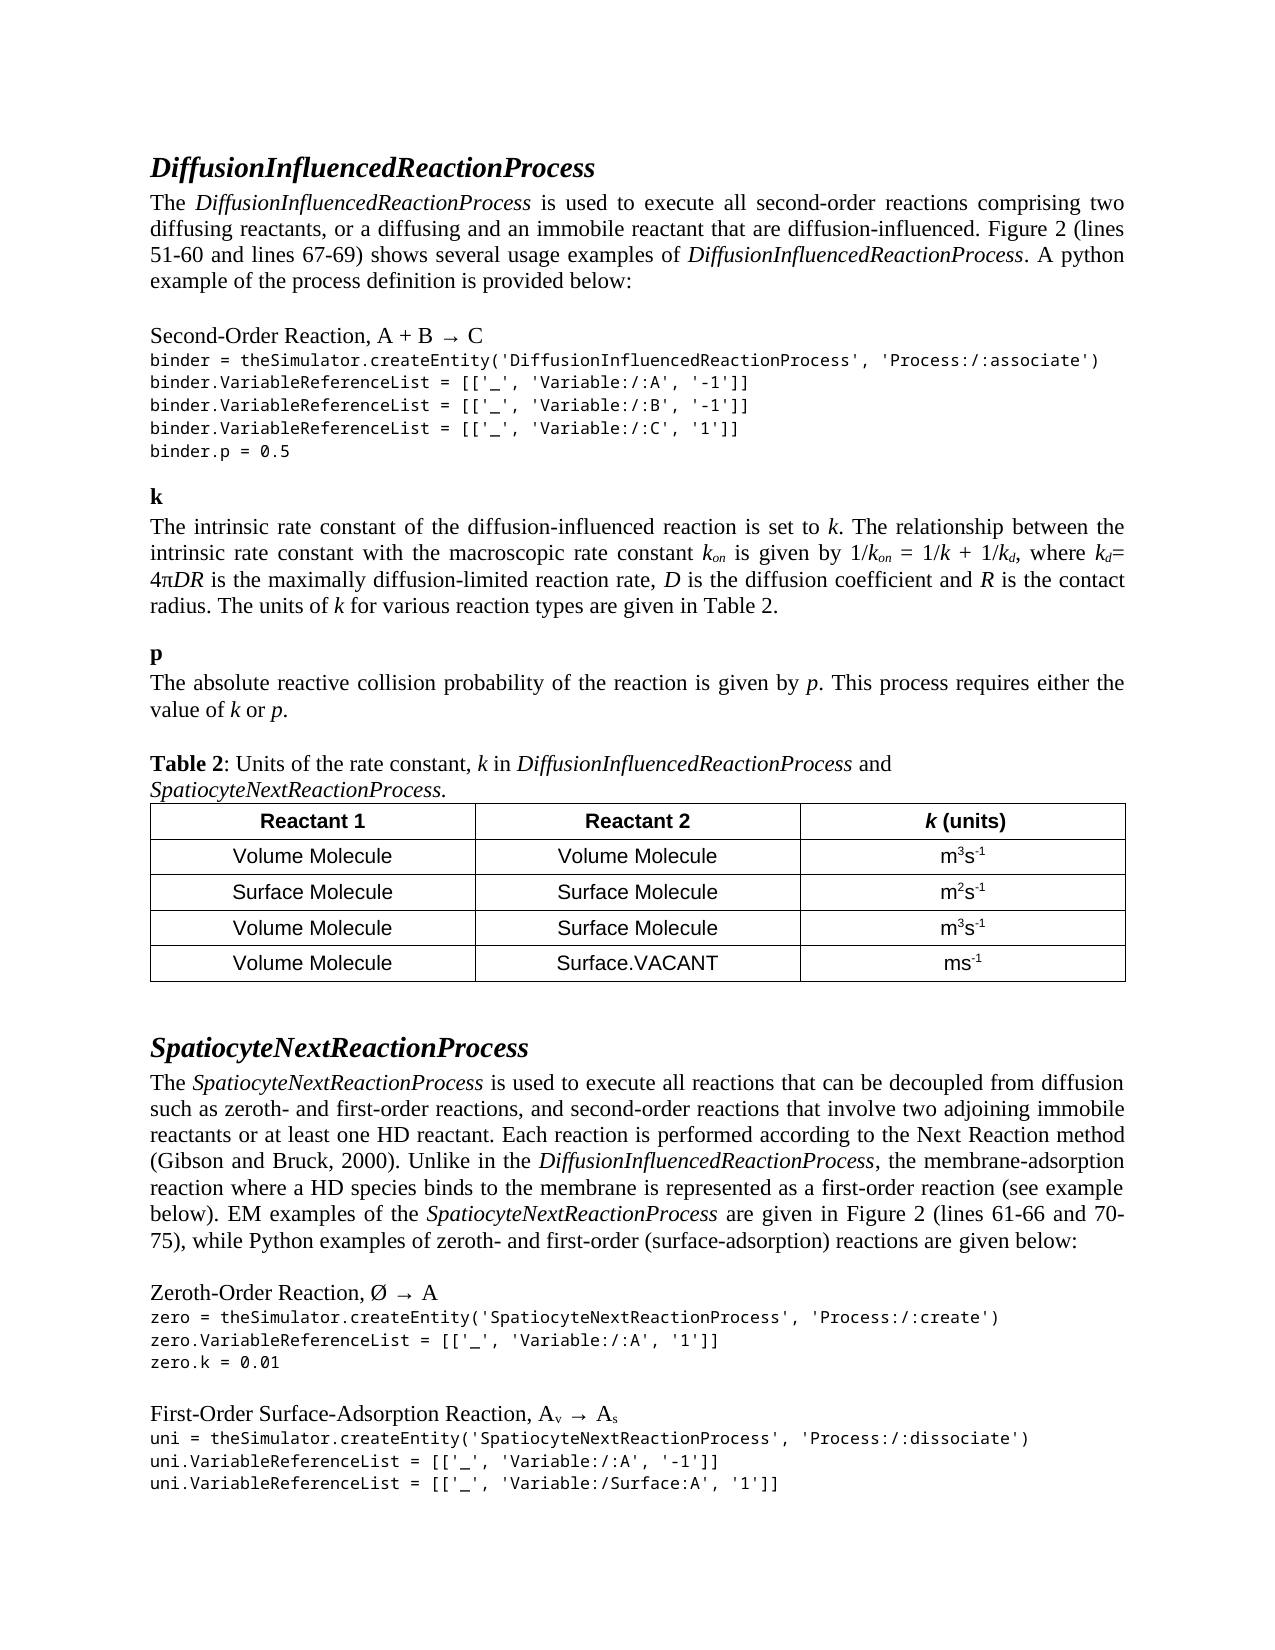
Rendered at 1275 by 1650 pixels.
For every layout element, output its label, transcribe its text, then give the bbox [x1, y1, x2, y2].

table_cell Surface Molecule [476, 875, 800, 910]
subtitle SpatiocyteNextReactionProcess [150, 1030, 1125, 1063]
text The intrinsic rate constant of the diffusion-influenced reaction is set to k. The relationship between the intrinsic rate constant with the macroscopic rate constant kon is given by 1/kon = 1/k + 1/kd, where kd= 4πDR is the maximally diffusion-limited reaction rate, D is the diffusion coefficient and R is the contact radius. The units of k for various reaction types are given in Table 2. [150, 513, 1125, 618]
table_cell Volume Molecule [151, 946, 475, 981]
text Second-Order Reaction, A + B → C [150, 322, 1125, 348]
table_cell Surface.VACANT [476, 946, 800, 981]
text zero.VariableReferenceList = [['_', 'Variable:/:A', '1']] [150, 1328, 1125, 1351]
table_cell Volume Molecule [151, 911, 475, 945]
text Table 2: Units of the rate constant, k in DiffusionInfluencedReactionProcess and SpatiocyteNextReactionProcess. [150, 750, 1125, 803]
table_cell Volume Molecule [476, 840, 800, 874]
text uni = theSimulator.createEntity('SpatiocyteNextReactionProcess', 'Process:/:dissociate') [150, 1427, 1125, 1449]
text zero.k = 0.01 [150, 1351, 1125, 1374]
table_cell m3s-1 [801, 911, 1125, 945]
table_header Reactant 1 [151, 804, 475, 838]
text The DiffusionInfluencedReactionProcess is used to execute all second-order reactions comprising two diffusing reactants, or a diffusing and an immobile reactant that are diffusion-influenced. Figure 2 (lines 51-60 and lines 67-69) shows several usage examples of DiffusionInfluencedReactionProcess. A python example of the process definition is provided below: [150, 188, 1125, 294]
text binder.VariableReferenceList = [['_', 'Variable:/:B', '-1']] [150, 394, 1125, 416]
text The absolute reactive collision probability of the reaction is given by p. This process requires either the value of k or p. [150, 669, 1125, 722]
text binder.VariableReferenceList = [['_', 'Variable:/:C', '1']] [150, 416, 1125, 439]
text binder.VariableReferenceList = [['_', 'Variable:/:A', '-1']] [150, 371, 1125, 394]
table_header k (units) [801, 804, 1125, 838]
table_cell Surface Molecule [151, 875, 475, 910]
text uni.VariableReferenceList = [['_', 'Variable:/Surface:A', '1']] [150, 1472, 1125, 1495]
text zero = theSimulator.createEntity('SpatiocyteNextReactionProcess', 'Process:/:create') [150, 1306, 1125, 1328]
table_cell m2s-1 [801, 875, 1125, 910]
text uni.VariableReferenceList = [['_', 'Variable:/:A', '-1']] [150, 1449, 1125, 1472]
text binder = theSimulator.createEntity('DiffusionInfluencedReactionProcess', 'Process:/:associate') [150, 348, 1125, 371]
subtitle p [150, 639, 1125, 666]
subtitle DiffusionInfluencedReactionProcess [150, 150, 1125, 183]
text First-Order Surface-Adsorption Reaction, Av → As [150, 1400, 1125, 1427]
subtitle k [150, 483, 1125, 509]
table_cell ms-1 [801, 946, 1125, 981]
table_header Reactant 2 [476, 804, 800, 838]
table_cell Surface Molecule [476, 911, 800, 945]
text binder.p = 0.5 [150, 439, 1125, 462]
text Zeroth-Order Reaction, Ø → A [150, 1279, 1125, 1306]
text The SpatiocyteNextReactionProcess is used to execute all reactions that can be decoupled from diffusion such as zeroth- and first-order reactions, and second-order reactions that involve two adjoining immobile reactants or at least one HD reactant. Each reaction is performed according to the Next Reaction method (Gibson and Bruck, 2000). Unlike in the DiffusionInfluencedReactionProcess, the membrane-adsorption reaction where a HD species binds to the membrane is represented as a first-order reaction (see example below). EM examples of the SpatiocyteNextReactionProcess are given in Figure 2 (lines 61-66 and 70-75), while Python examples of zeroth- and first-order (surface-adsorption) reactions are given below: [150, 1068, 1125, 1253]
table_cell m3s-1 [801, 840, 1125, 874]
table_cell Volume Molecule [151, 840, 475, 874]
